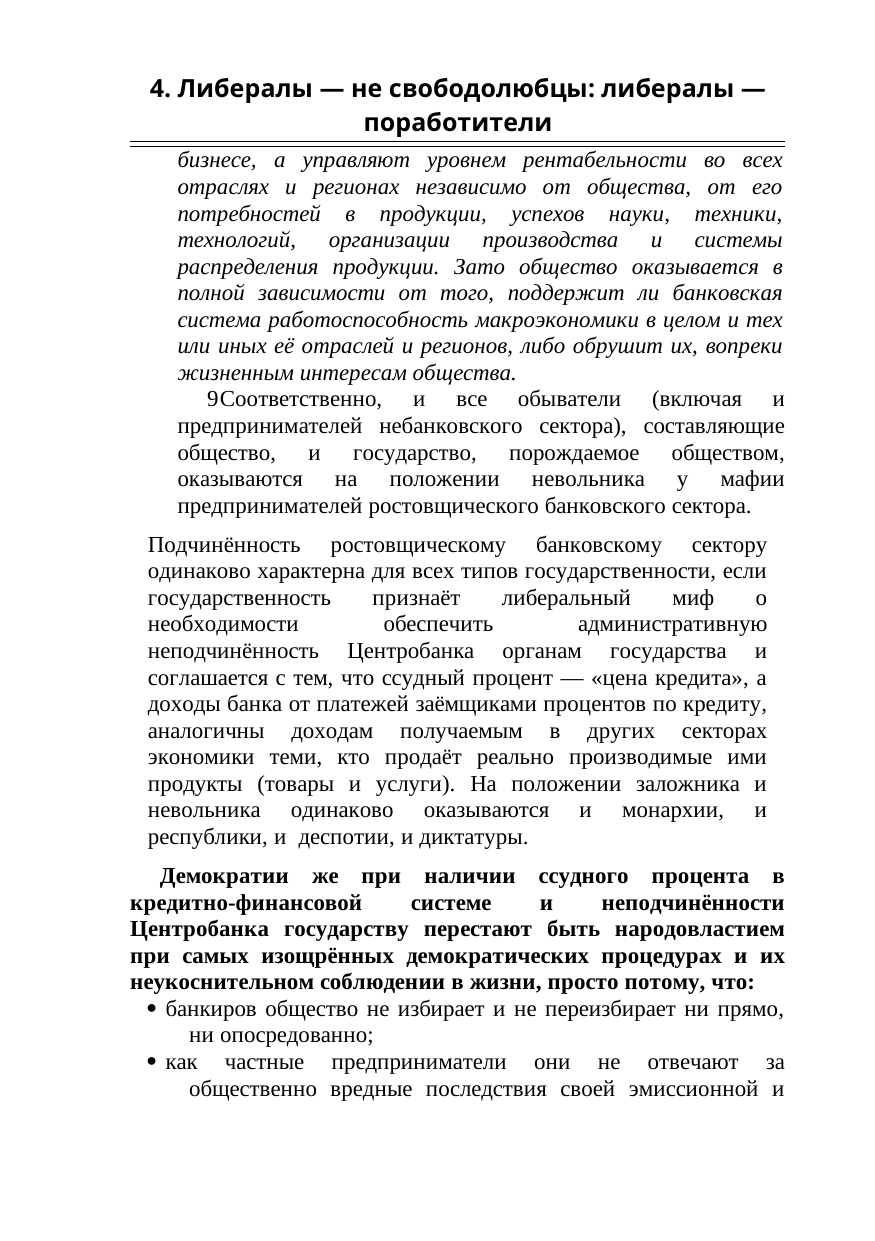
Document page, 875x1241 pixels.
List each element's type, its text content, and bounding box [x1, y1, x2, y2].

list банкиров общество не избирает и не переизбирает ни прямо, ни опосредованно; [148, 995, 785, 1048]
list Соответственно, и все обыватели (включая и предпринимателей небанковского сектора), составляющие общество, и государство, порождаемое обществом, оказываются на положении невольника у мафии предпринимателей ростовщического банковского сектора. [177, 385, 785, 518]
text Подчинённость ростовщическому банковскому сектору одинаково характерна для всех типов государственности, если государственность признаёт либеральный миф о необходимости обеспечить административную неподчинённость Центробанка органам государства и соглашается с тем, что ссудный процент — «цена кредита», а доходы банка от платежей заёмщиками процентов по кредиту, аналогичны доходам получаемым в других секторах экономики теми, кто продаёт реально производимые ими продукты (товары и услуги). На положении заложника и невольника одинаково оказываются и монархии, и республики, и деспотии, и диктатуры. [148, 531, 768, 849]
text Демократии же при наличии ссудного процента в кредитно-финансовой системе и неподчинённости Центробанка государству перестают быть народовластием при самых изощрённых демократических процедурах и их неукоснительном соблюдении в жизни, просто потому, что: [130, 862, 785, 995]
list бизнесе, а управляют уровнем рентабельности во всех отраслях и регионах независимо от общества, от его потребностей в продукции, успехов науки, техники, технологий, организации производства и системы распределения продукции. Зато общество оказывается в полной зависимости от того, поддержит ли банковская система работоспособность макроэкономики в целом и тех или иных её отраслей и регионов, либо обрушит их, вопреки жизненным интересам общества. [177, 147, 785, 385]
list как частные предприниматели они не отвечают за общественно вредные последствия своей эмиссионной и [148, 1048, 785, 1101]
